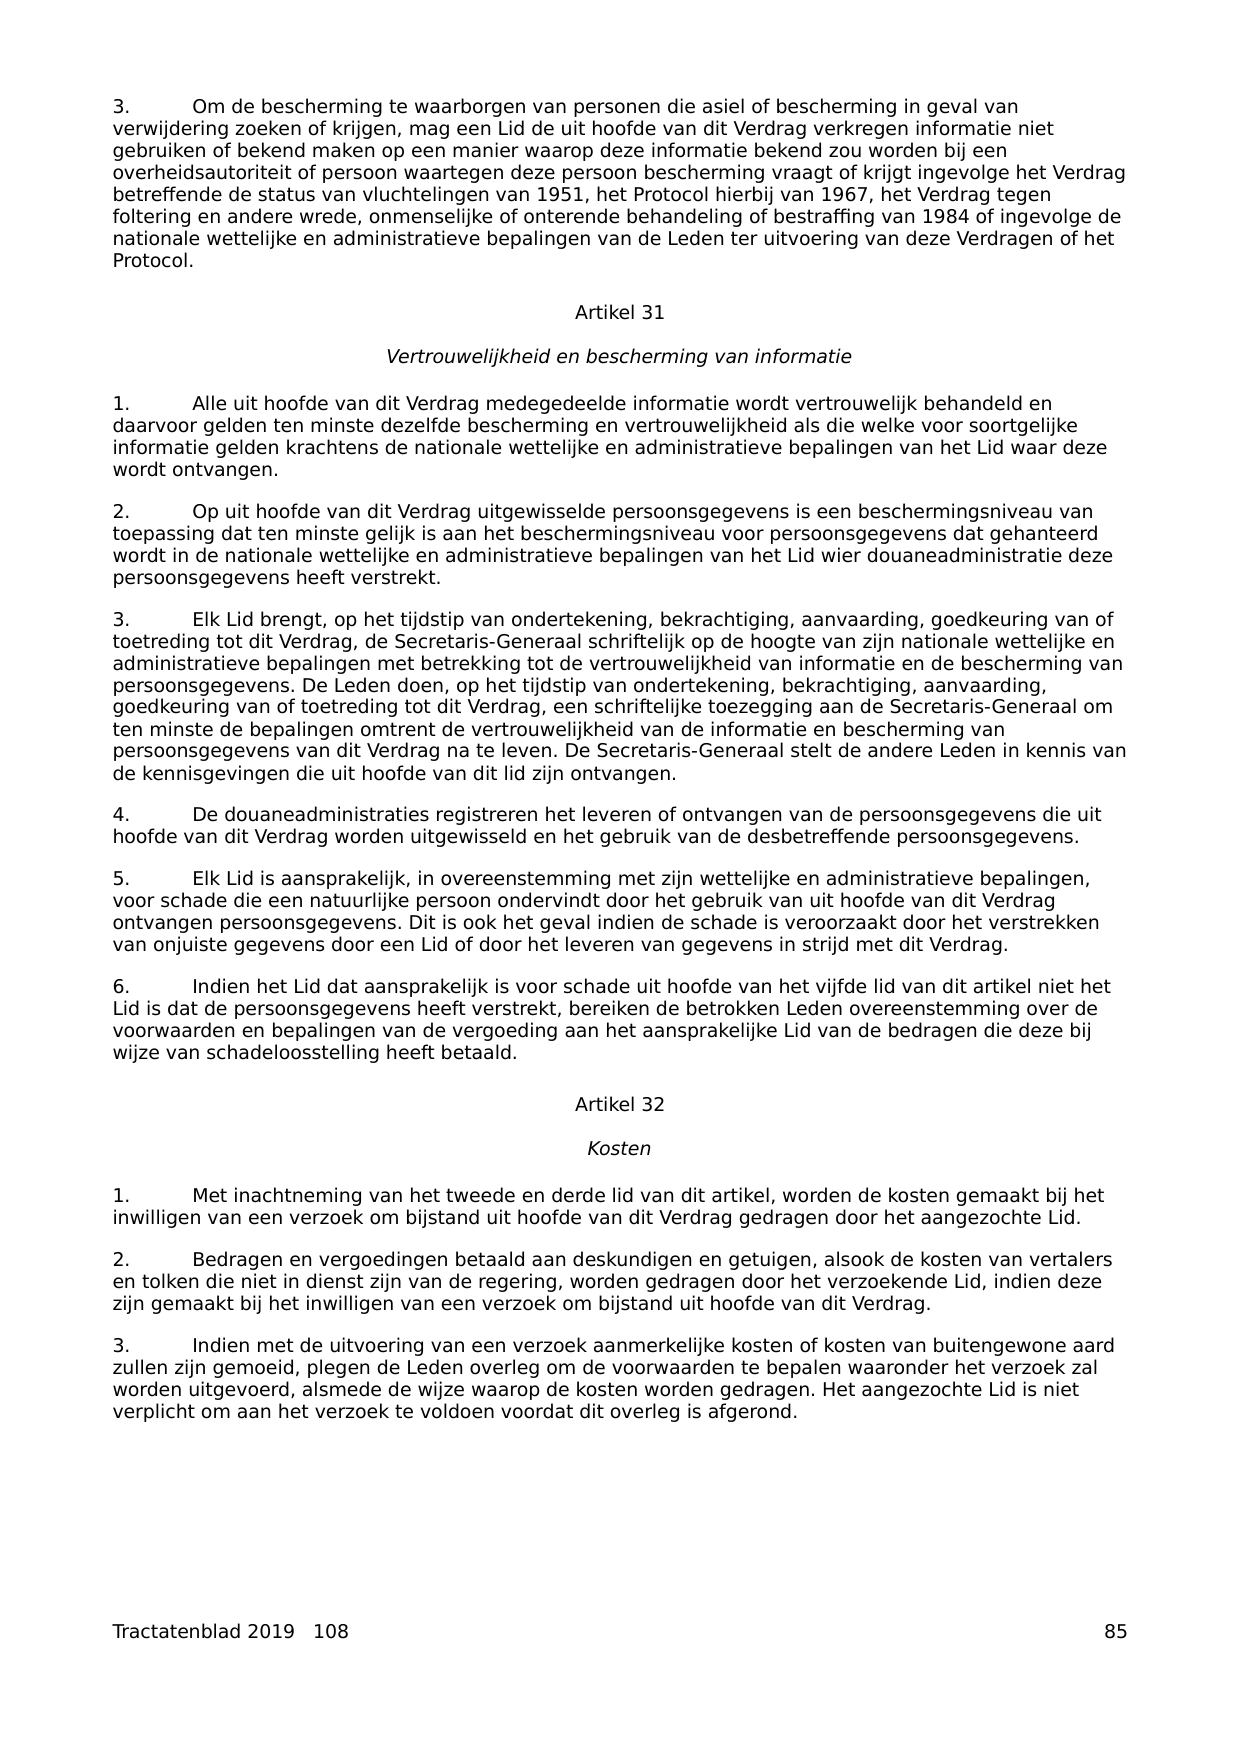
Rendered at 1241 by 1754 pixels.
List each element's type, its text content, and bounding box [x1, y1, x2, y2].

text 1. Alle uit hoofde van dit Verdrag medegedeelde informatie wordt vertrouwelijk behandeld en daarvoor gelden ten minste dezelfde bescherming en vertrouwelijkheid als die welke voor soortgelijke informatie gelden krachtens de nationale wettelijke en administratieve bepalingen van het Lid waar deze wordt ontvangen. [112, 393, 1128, 481]
text 2. Op uit hoofde van dit Verdrag uitgewisselde persoonsgegevens is een beschermingsniveau van toepassing dat ten minste gelijk is aan het beschermingsniveau voor persoonsgegevens dat gehanteerd wordt in de nationale wettelijke en administratieve bepalingen van het Lid wier douaneadministratie deze persoonsgegevens heeft verstrekt. [112, 501, 1128, 588]
text 3. Indien met de uitvoering van een verzoek aanmerkelijke kosten of kosten van buitengewone aard zullen zijn gemoeid, plegen de Leden overleg om de voorwaarden te bepalen waaronder het verzoek zal worden uitgevoerd, alsmede de wijze waarop de kosten worden gedragen. Het aangezochte Lid is niet verplicht om aan het verzoek te voldoen voordat dit overleg is afgerond. [112, 1335, 1128, 1423]
text 2. Bedragen en vergoedingen betaald aan deskundigen en getuigen, alsook de kosten van vertalers en tolken die niet in dienst zijn van de regering, worden gedragen door het verzoekende Lid, indien deze zijn gemaakt bij het inwilligen van een verzoek om bijstand uit hoofde van dit Verdrag. [112, 1249, 1128, 1315]
text 3. Om de bescherming te waarborgen van personen die asiel of bescherming in geval van verwijdering zoeken of krijgen, mag een Lid de uit hoofde van dit Verdrag verkregen informatie niet gebruiken of bekend maken op een manier waarop deze informatie bekend zou worden bij een overheidsautoriteit of persoon waartegen deze persoon bescherming vraagt of krijgt ingevolge het Verdrag betreffende de status van vluchtelingen van 1951, het Protocol hierbij van 1967, het Verdrag tegen foltering en andere wrede, onmenselijke of onterende behandeling of bestraffing van 1984 of ingevolge de nationale wettelijke en administratieve bepalingen van de Leden ter uitvoering van deze Verdragen of het Protocol. [112, 96, 1128, 272]
subtitle Artikel 32 Kosten [112, 1094, 1128, 1160]
text 3. Elk Lid brengt, op het tijdstip van ondertekening, bekrachtiging, aanvaarding, goedkeuring van of toetreding tot dit Verdrag, de Secretaris-Generaal schriftelijk op de hoogte van zijn nationale wettelijke en administratieve bepalingen met betrekking tot de vertrouwelijkheid van informatie en de bescherming van persoonsgegevens. De Leden doen, op het tijdstip van ondertekening, bekrachtiging, aanvaarding, goedkeuring van of toetreding tot dit Verdrag, een schriftelijke toezegging aan de Secretaris-Generaal om ten minste de bepalingen omtrent de vertrouwelijkheid van de informatie en bescherming van persoonsgegevens van dit Verdrag na te leven. De Secretaris-Generaal stelt de andere Leden in kennis van de kennisgevingen die uit hoofde van dit lid zijn ontvangen. [112, 608, 1128, 784]
text 1. Met inachtneming van het tweede en derde lid van dit artikel, worden de kosten gemaakt bij het inwilligen van een verzoek om bijstand uit hoofde van dit Verdrag gedragen door het aangezochte Lid. [112, 1185, 1128, 1229]
text 4. De douaneadministraties registreren het leveren of ontvangen van de persoonsgegevens die uit hoofde van dit Verdrag worden uitgewisseld en het gebruik van de desbetreffende persoonsgegevens. [112, 804, 1128, 848]
text 5. Elk Lid is aansprakelijk, in overeenstemming met zijn wettelijke en administratieve bepalingen, voor schade die een natuurlijke persoon ondervindt door het gebruik van uit hoofde van dit Verdrag ontvangen persoonsgegevens. Dit is ook het geval indien de schade is veroorzaakt door het verstrekken van onjuiste gegevens door een Lid of door het leveren van gegevens in strijd met dit Verdrag. [112, 868, 1128, 956]
subtitle Artikel 31 Vertrouwelijkheid en bescherming van informatie [112, 302, 1128, 368]
text 6. Indien het Lid dat aansprakelijk is voor schade uit hoofde van het vijfde lid van dit artikel niet het Lid is dat de persoonsgegevens heeft verstrekt, bereiken de betrokken Leden overeenstemming over de voorwaarden en bepalingen van de vergoeding aan het aansprakelijke Lid van de bedragen die deze bij wijze van schadeloosstelling heeft betaald. [112, 976, 1128, 1064]
